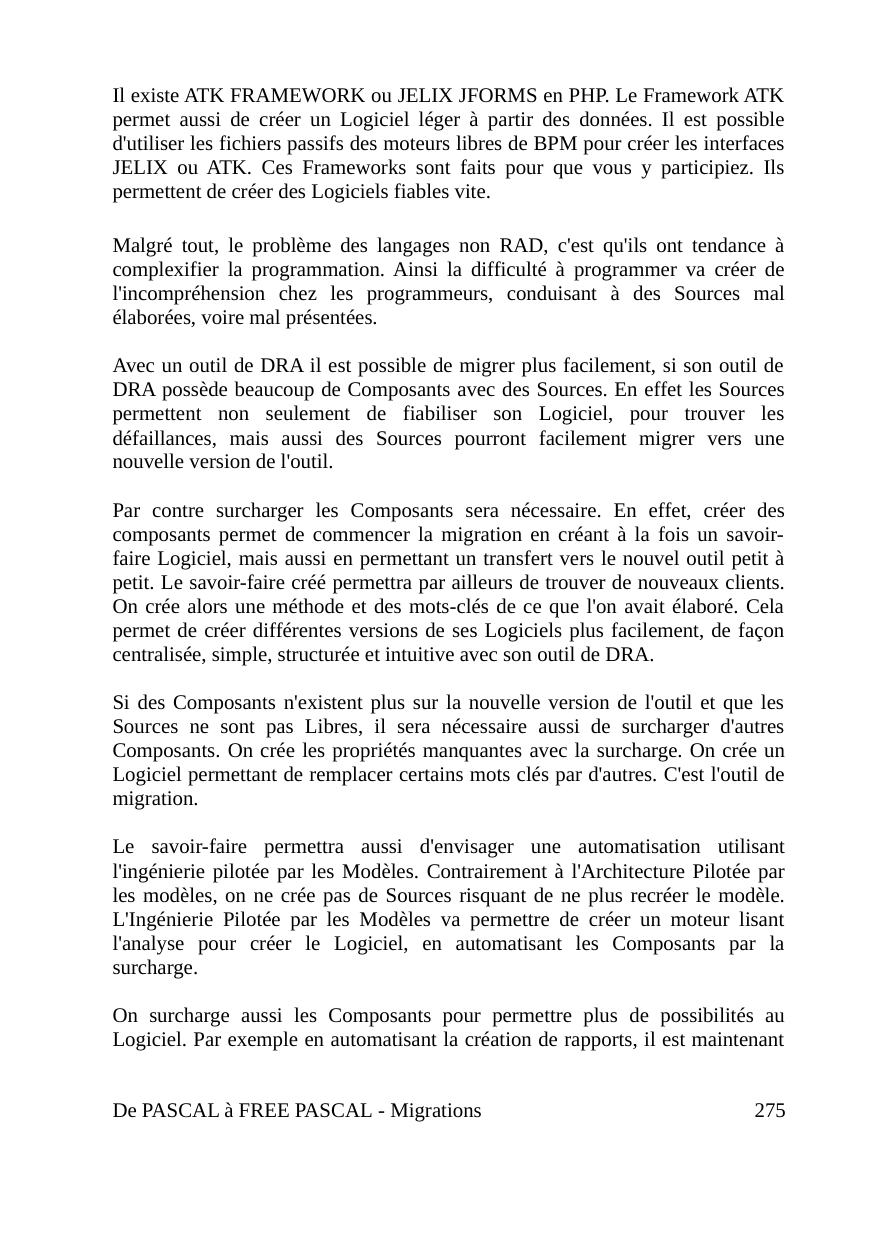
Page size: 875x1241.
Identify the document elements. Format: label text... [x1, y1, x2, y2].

text On surcharge aussi les Composants pour permettre plus de possibilités au Logiciel. Par exemple en automatisant la création de rapports, il est maintenant [112, 1003, 786, 1051]
text Malgré tout, le problème des langages non RAD, c'est qu'ils ont tendance à complexifier la programmation. Ainsi la difficulté à programmer va créer de l'incompréhension chez les programmeurs, conduisant à des Sources mal élaborées, voire mal présentées. [112, 233, 786, 329]
text Par contre surcharger les Composants sera nécessaire. En effet, créer des composants permet de commencer la migration en créant à la fois un savoir-faire Logiciel, mais aussi en permettant un transfert vers le nouvel outil petit à petit. Le savoir-faire créé permettra par ailleurs de trouver de nouveaux clients. On crée alors une méthode et des mots-clés de ce que l'on avait élaboré. Cela permet de créer différentes versions de ses Logiciels plus facilement, de façon centralisée, simple, structurée et intuitive avec son outil de DRA. [112, 498, 786, 666]
text Il existe ATK FRAMEWORK ou JELIX JFORMS en PHP. Le Framework ATK permet aussi de créer un Logiciel léger à partir des données. Il est possible d'utiliser les fichiers passifs des moteurs libres de BPM pour créer les interfaces JELIX ou ATK. Ces Frameworks sont faits pour que vous y participiez. Ils permettent de créer des Logiciels fiables vite. [112, 83, 786, 203]
text Avec un outil de DRA il est possible de migrer plus facilement, si son outil de DRA possède beaucoup de Composants avec des Sources. En effet les Sources permettent non seulement de fiabiliser son Logiciel, pour trouver les défaillances, mais aussi des Sources pourront facilement migrer vers une nouvelle version de l'outil. [112, 353, 786, 473]
text Si des Composants n'existent plus sur la nouvelle version de l'outil et que les Sources ne sont pas Libres, il sera nécessaire aussi de surcharger d'autres Composants. On crée les propriétés manquantes avec la surcharge. On crée un Logiciel permettant de remplacer certains mots clés par d'autres. C'est l'outil de migration. [112, 690, 786, 810]
text Le savoir-faire permettra aussi d'envisager une automatisation utilisant l'ingénierie pilotée par les Modèles. Contrairement à l'Architecture Pilotée par les modèles, on ne crée pas de Sources risquant de ne plus recréer le modèle. L'Ingénierie Pilotée par les Modèles va permettre de créer un moteur lisant l'analyse pour créer le Logiciel, en automatisant les Composants par la surcharge. [112, 834, 786, 979]
